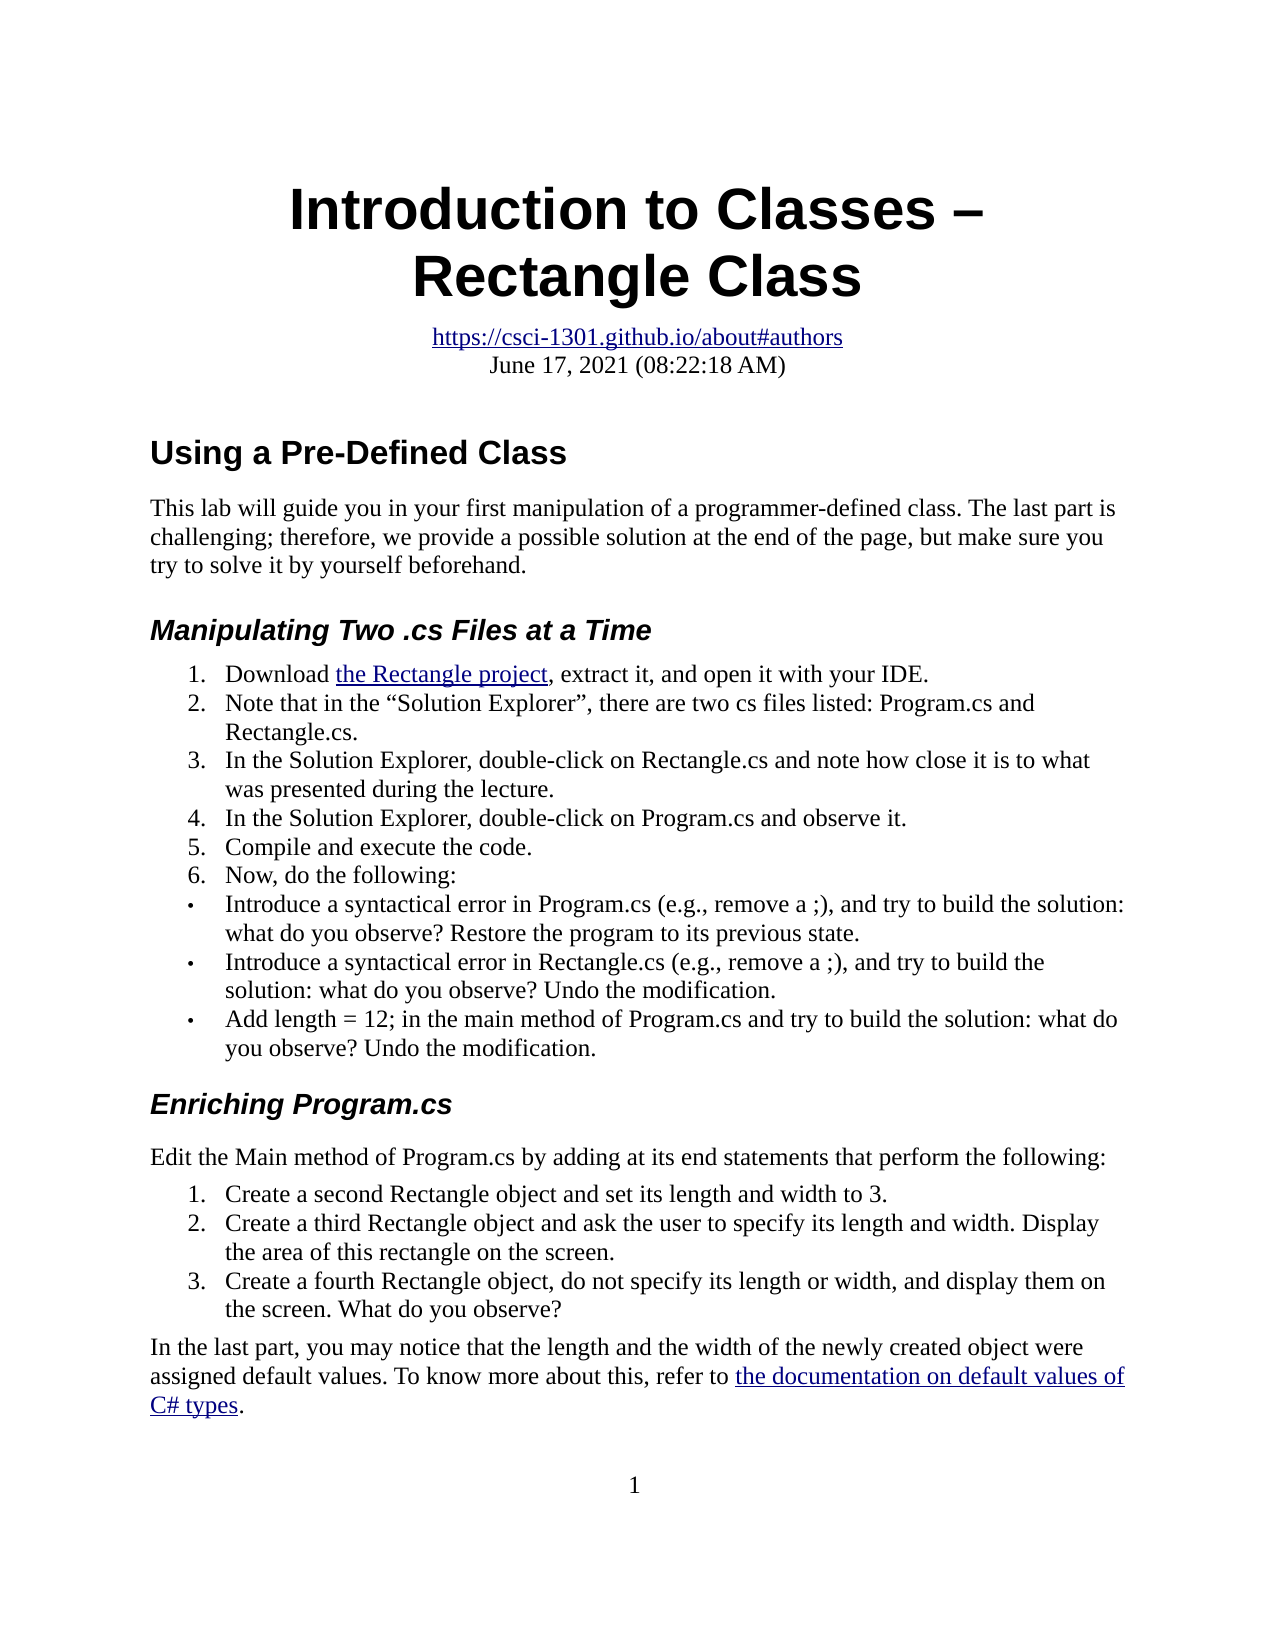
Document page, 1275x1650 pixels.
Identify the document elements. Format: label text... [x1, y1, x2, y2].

list In the Solution Explorer, double-click on Program.cs and observe it. [187, 803, 1125, 832]
subtitle Manipulating Two .cs Files at a Time [150, 613, 1125, 647]
list Compile and execute the code. [187, 832, 1125, 861]
list Introduce a syntactical error in Rectangle.cs (e.g., remove a ;), and try to build the solution: what do you observe? Undo the modification. [187, 947, 1125, 1004]
list Download the Rectangle project, extract it, and open it with your IDE. [187, 659, 1125, 688]
list Now, do the following: [187, 861, 1125, 889]
text June 17, 2021 (08:22:18 AM) [150, 350, 1125, 379]
text https://csci-1301.github.io/about#authors [150, 322, 1125, 350]
subtitle Enriching Program.cs [150, 1087, 1125, 1120]
list Create a fourth Rectangle object, do not specify its length or width, and display them on the screen. What do you observe? [187, 1266, 1125, 1323]
list Introduce a syntactical error in Program.cs (e.g., remove a ;), and try to build the solution: what do you observe? Restore the program to its previous state. [187, 889, 1125, 947]
text This lab will guide you in your first manipulation of a programmer-defined class. The last part is challenging; therefore, we provide a possible solution at the end of the page, but make sure you try to solve it by yourself beforehand. [150, 493, 1125, 579]
subtitle Using a Pre-Defined Class [150, 433, 1125, 472]
text In the last part, you may notice that the length and the width of the newly created object were assigned default values. To know more about this, refer to the documentation on default values of C# types. [150, 1332, 1125, 1418]
text Edit the Main method of Program.cs by adding at its end statements that perform the following: [150, 1142, 1125, 1171]
list Create a third Rectangle object and ask the user to specify its length and width. Display the area of this rectangle on the screen. [187, 1208, 1125, 1266]
list Create a second Rectangle object and set its length and width to 3. [187, 1179, 1125, 1208]
list Note that in the “Solution Explorer”, there are two cs files listed: Program.cs and Rectangle.cs. [187, 688, 1125, 746]
title Introduction to Classes – Rectangle Class [150, 175, 1125, 309]
list In the Solution Explorer, double-click on Rectangle.cs and note how close it is to what was presented during the lecture. [187, 746, 1125, 803]
list Add length = 12; in the main method of Program.cs and try to build the solution: what do you observe? Undo the modification. [187, 1004, 1125, 1062]
